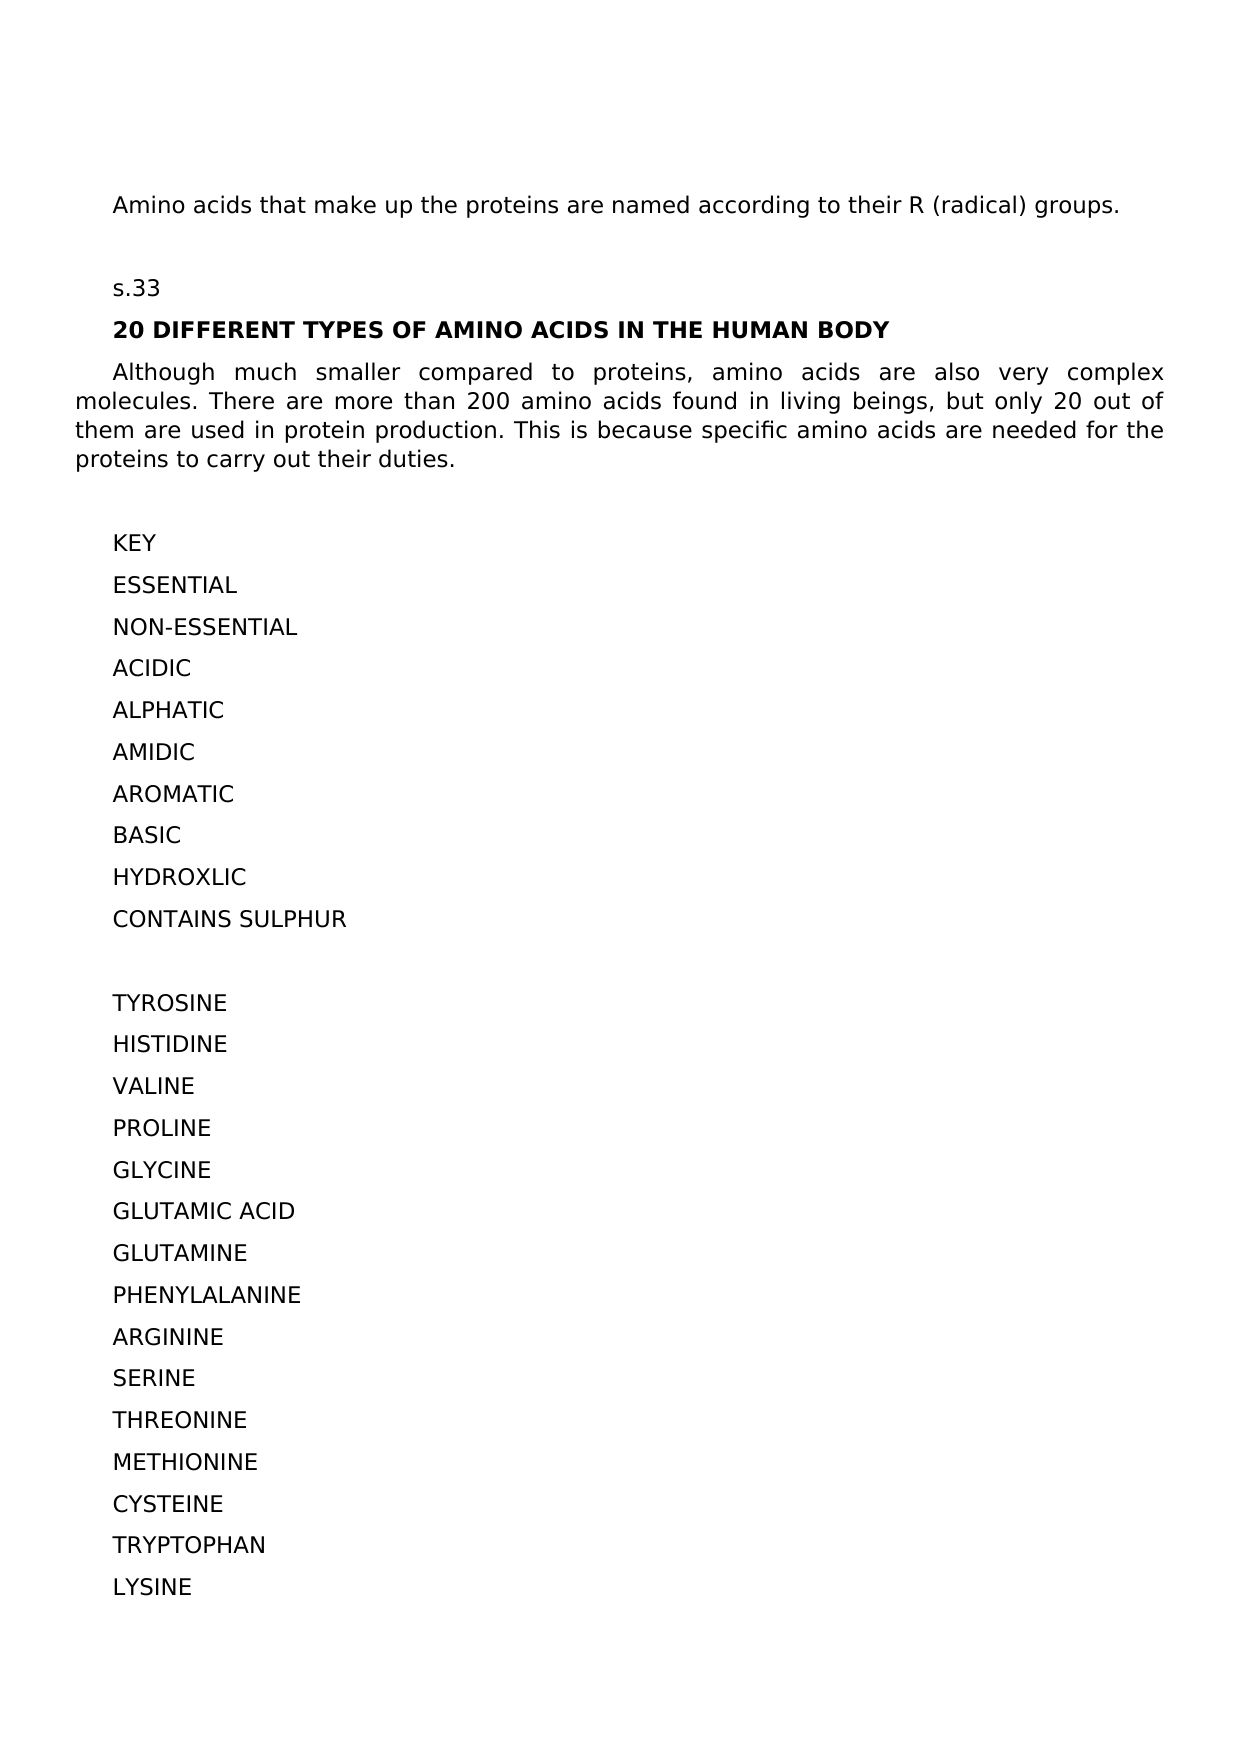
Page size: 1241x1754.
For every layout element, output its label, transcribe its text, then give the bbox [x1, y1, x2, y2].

text KEY [75, 530, 1165, 557]
text AROMATIC [75, 781, 1165, 807]
text VALINE [75, 1073, 1165, 1100]
text HISTIDINE [75, 1031, 1165, 1058]
text AMIDIC [75, 739, 1165, 766]
text Although much smaller compared to proteins, amino acids are also very complex molecules. There are more than 200 amino acids found in living beings, but only 20 out of them are used in protein production. This is because specific amino acids are needed for the proteins to carry out their duties. [75, 359, 1165, 473]
text GLUTAMIC ACID [75, 1198, 1165, 1225]
text GLYCINE [75, 1157, 1165, 1183]
text CONTAINS SULPHUR [75, 906, 1165, 933]
text LYSINE [75, 1574, 1165, 1601]
text 20 DIFFERENT TYPES OF AMINO ACIDS IN THE HUMAN BODY [75, 317, 1165, 344]
text THREONINE [75, 1407, 1165, 1434]
text PHENYLALANINE [75, 1282, 1165, 1309]
text NON-ESSENTIAL [75, 614, 1165, 640]
text TYROSINE [75, 990, 1165, 1016]
text METHIONINE [75, 1449, 1165, 1476]
text CYSTEINE [75, 1491, 1165, 1518]
text ALPHATIC [75, 697, 1165, 724]
text ACIDIC [75, 656, 1165, 682]
text TRYPTOPHAN [75, 1533, 1165, 1559]
text ESSENTIAL [75, 572, 1165, 599]
text HYDROXLIC [75, 864, 1165, 891]
text BASIC [75, 823, 1165, 849]
text s.33 [75, 275, 1165, 302]
text PROLINE [75, 1115, 1165, 1142]
text Amino acids that make up the proteins are named according to their R (radical) groups. [75, 192, 1165, 218]
text SERINE [75, 1366, 1165, 1392]
text ARGININE [75, 1324, 1165, 1351]
text GLUTAMINE [75, 1240, 1165, 1267]
